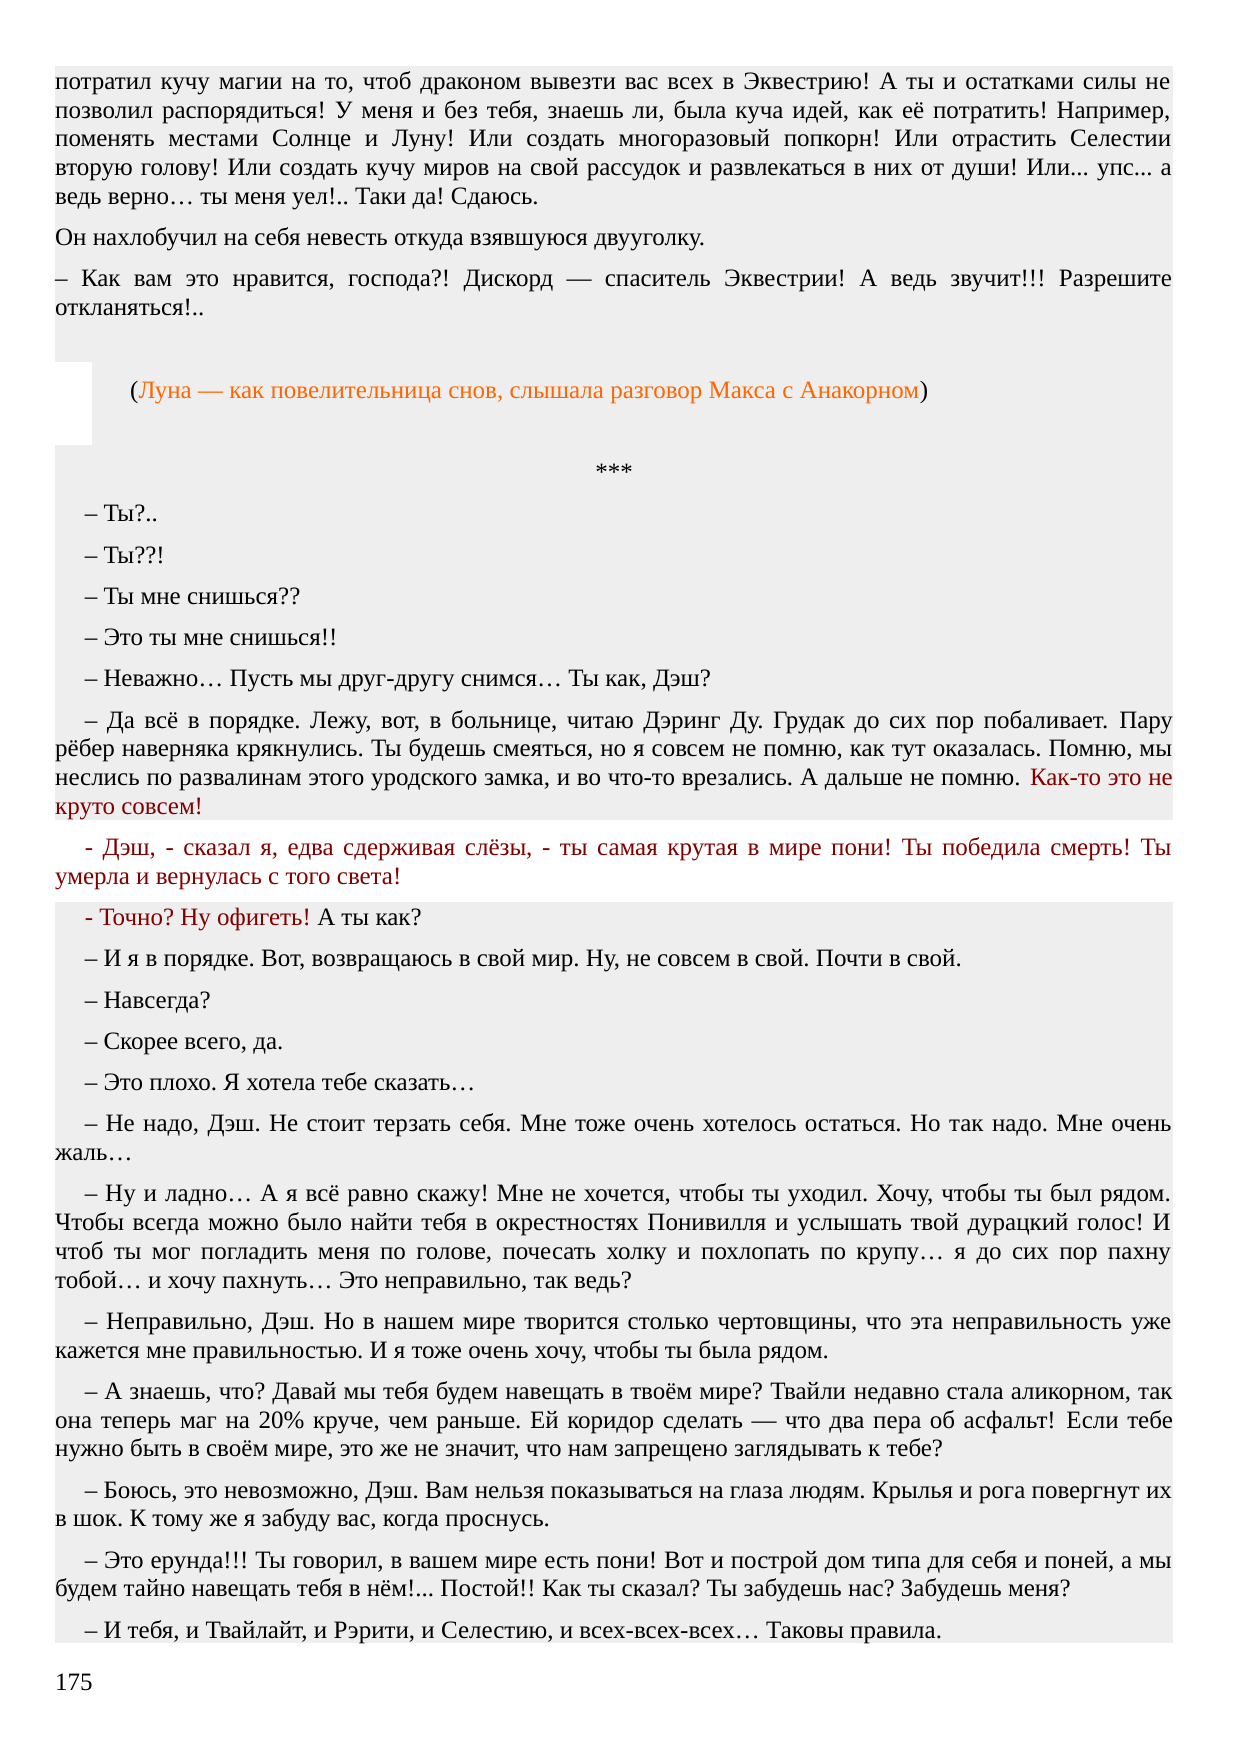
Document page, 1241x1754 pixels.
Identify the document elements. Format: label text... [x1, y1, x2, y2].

text – Это плохо. Я хотела тебе сказать… [55, 1067, 1173, 1096]
text – Это ерунда!!! Ты говорил, в вашем мире есть пони! Вот и построй дом типа для себя и поней, а мы будем тайно навещать тебя в нём!... Постой!! Как ты сказал? Ты забудешь нас? Забудешь меня? [55, 1545, 1173, 1602]
text – Ну и ладно… А я всё равно скажу! Мне не хочется, чтобы ты уходил. Хочу, чтобы ты был рядом. Чтобы всегда можно было найти тебя в окрестностях Понивилля и услышать твой дурацкий голос! И чтоб ты мог погладить меня по голове, почесать холку и похлопать по крупу… я до сих пор пахну тобой… и хочу пахнуть… Это неправильно, так ведь? [55, 1178, 1173, 1293]
text – И тебя, и Твайлайт, и Рэрити, и Селестию, и всех-всех-всех… Таковы правила. [55, 1615, 1173, 1643]
text потратил кучу магии на то, чтоб драконом вывезти вас всех в Эквестрию! А ты и остатками силы не позволил распорядиться! У меня и без тебя, знаешь ли, была куча идей, как её потратить! Например, поменять местами Солнце и Луну! Или создать многоразовый попкорн! Или отрастить Селестии вторую голову! Или создать кучу миров на свой рассудок и развлекаться в них от души! Или... упс... а ведь верно… ты меня уел!.. Таки да! Сдаюсь. [55, 66, 1173, 210]
text Он нахлобучил на себя невесть откуда взявшуюся двууголку. [55, 222, 1173, 251]
text – А знаешь, что? Давай мы тебя будем навещать в твоём мире? Твайли недавно стала аликорном, так она теперь маг на 20% круче, чем раньше. Ей коридор сделать — что два пера об асфальт! Если тебе нужно быть в своём мире, это же не значит, что нам запрещено заглядывать к тебе? [55, 1376, 1173, 1462]
text – Да всё в порядке. Лежу, вот, в больнице, читаю Дэринг Ду. Грудак до сих пор побаливает. Пару рёбер наверняка крякнулись. Ты будешь смеяться, но я совсем не помню, как тут оказалась. Помню, мы неслись по развалинам этого уродского замка, и во что-то врезались. А дальше не помню. Как-то это не круто совсем! [55, 705, 1173, 820]
text – Навсегда? [55, 985, 1173, 1013]
text – Боюсь, это невозможно, Дэш. Вам нельзя показываться на глаза людям. Крылья и рога повергнут их в шок. К тому же я забуду вас, когда проснусь. [55, 1475, 1173, 1532]
text – Это ты мне снишься!! [55, 622, 1173, 651]
text – Ты мне снишься?? [55, 581, 1173, 610]
text – Ты?.. [55, 498, 1173, 527]
text – И я в порядке. Вот, возвращаюсь в свой мир. Ну, не совсем в свой. Почти в свой. [55, 943, 1173, 972]
text – Неправильно, Дэш. Но в нашем мире творится столько чертовщины, что эта неправильность уже кажется мне правильностью. И я тоже очень хочу, чтобы ты была рядом. [55, 1306, 1173, 1363]
text – Не надо, Дэш. Не стоит терзать себя. Мне тоже очень хотелось остаться. Но так надо. Мне очень жаль… [55, 1108, 1173, 1166]
list (Луна — как повелительница снов, слышала разговор Макса с Анакорном) [92, 375, 1173, 403]
text – Ты??! [55, 540, 1173, 568]
text – Неважно… Пусть мы друг-другу снимся… Ты как, Дэш? [55, 663, 1173, 692]
text - Точно? Ну офигеть! А ты как? [55, 902, 1173, 931]
text – Как вам это нравится, господа?! Дискорд — спаситель Эквестрии! А ведь звучит!!! Разрешите откланяться!.. [55, 263, 1173, 321]
text – Скорее всего, да. [55, 1026, 1173, 1055]
text - Дэш, - сказал я, едва сдерживая слёзы, - ты самая крутая в мире пони! Ты победила смерть! Ты умерла и вернулась с того света! [55, 832, 1173, 890]
text *** [55, 457, 1173, 486]
